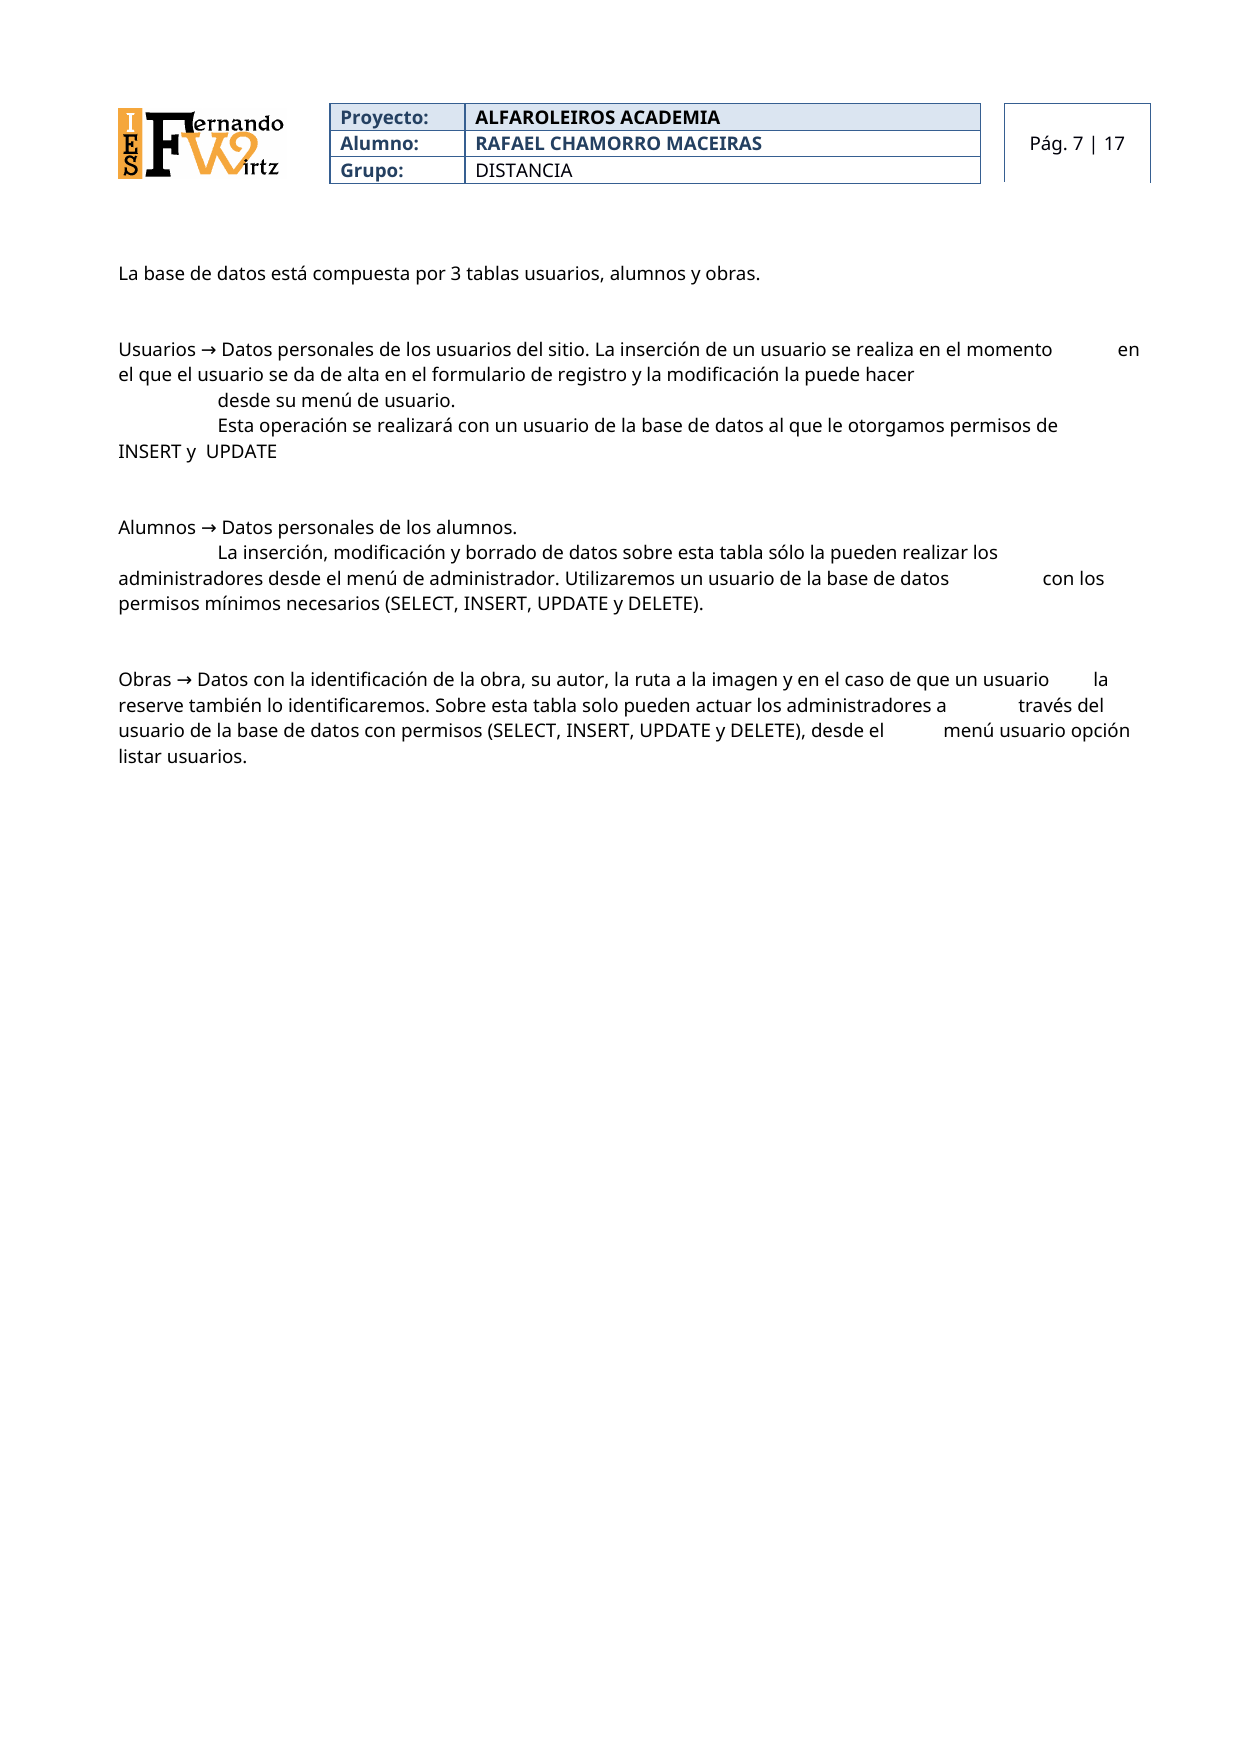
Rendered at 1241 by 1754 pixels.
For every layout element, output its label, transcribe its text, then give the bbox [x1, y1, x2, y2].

text Obras → Datos con la identificación de la obra, su autor, la ruta a la imagen y en el caso de que un usuario la reserve también lo identificaremos. Sobre esta tabla solo pueden actuar los administradores a través del usuario de la base de datos con permisos (SELECT, INSERT, UPDATE y DELETE), desde el menú usuario opción listar usuarios. [118, 667, 1152, 769]
text La base de datos está compuesta por 3 tablas usuarios, alumnos y obras. [118, 260, 1152, 285]
picture [118, 108, 287, 179]
text Alumnos → Datos personales de los alumnos. La inserción, modificación y borrado de datos sobre esta tabla sólo la pueden realizar los administradores desde el menú de administrador. Utilizaremos un usuario de la base de datos con los permisos mínimos necesarios (SELECT, INSERT, UPDATE y DELETE). [118, 514, 1152, 616]
text Usuarios → Datos personales de los usuarios del sitio. La inserción de un usuario se realiza en el momento en el que el usuario se da de alta en el formulario de registro y la modificación la puede hacer desde su menú de usuario. Esta operación se realizará con un usuario de la base de datos al que le otorgamos permisos de INSERT y UPDATE [118, 336, 1152, 463]
